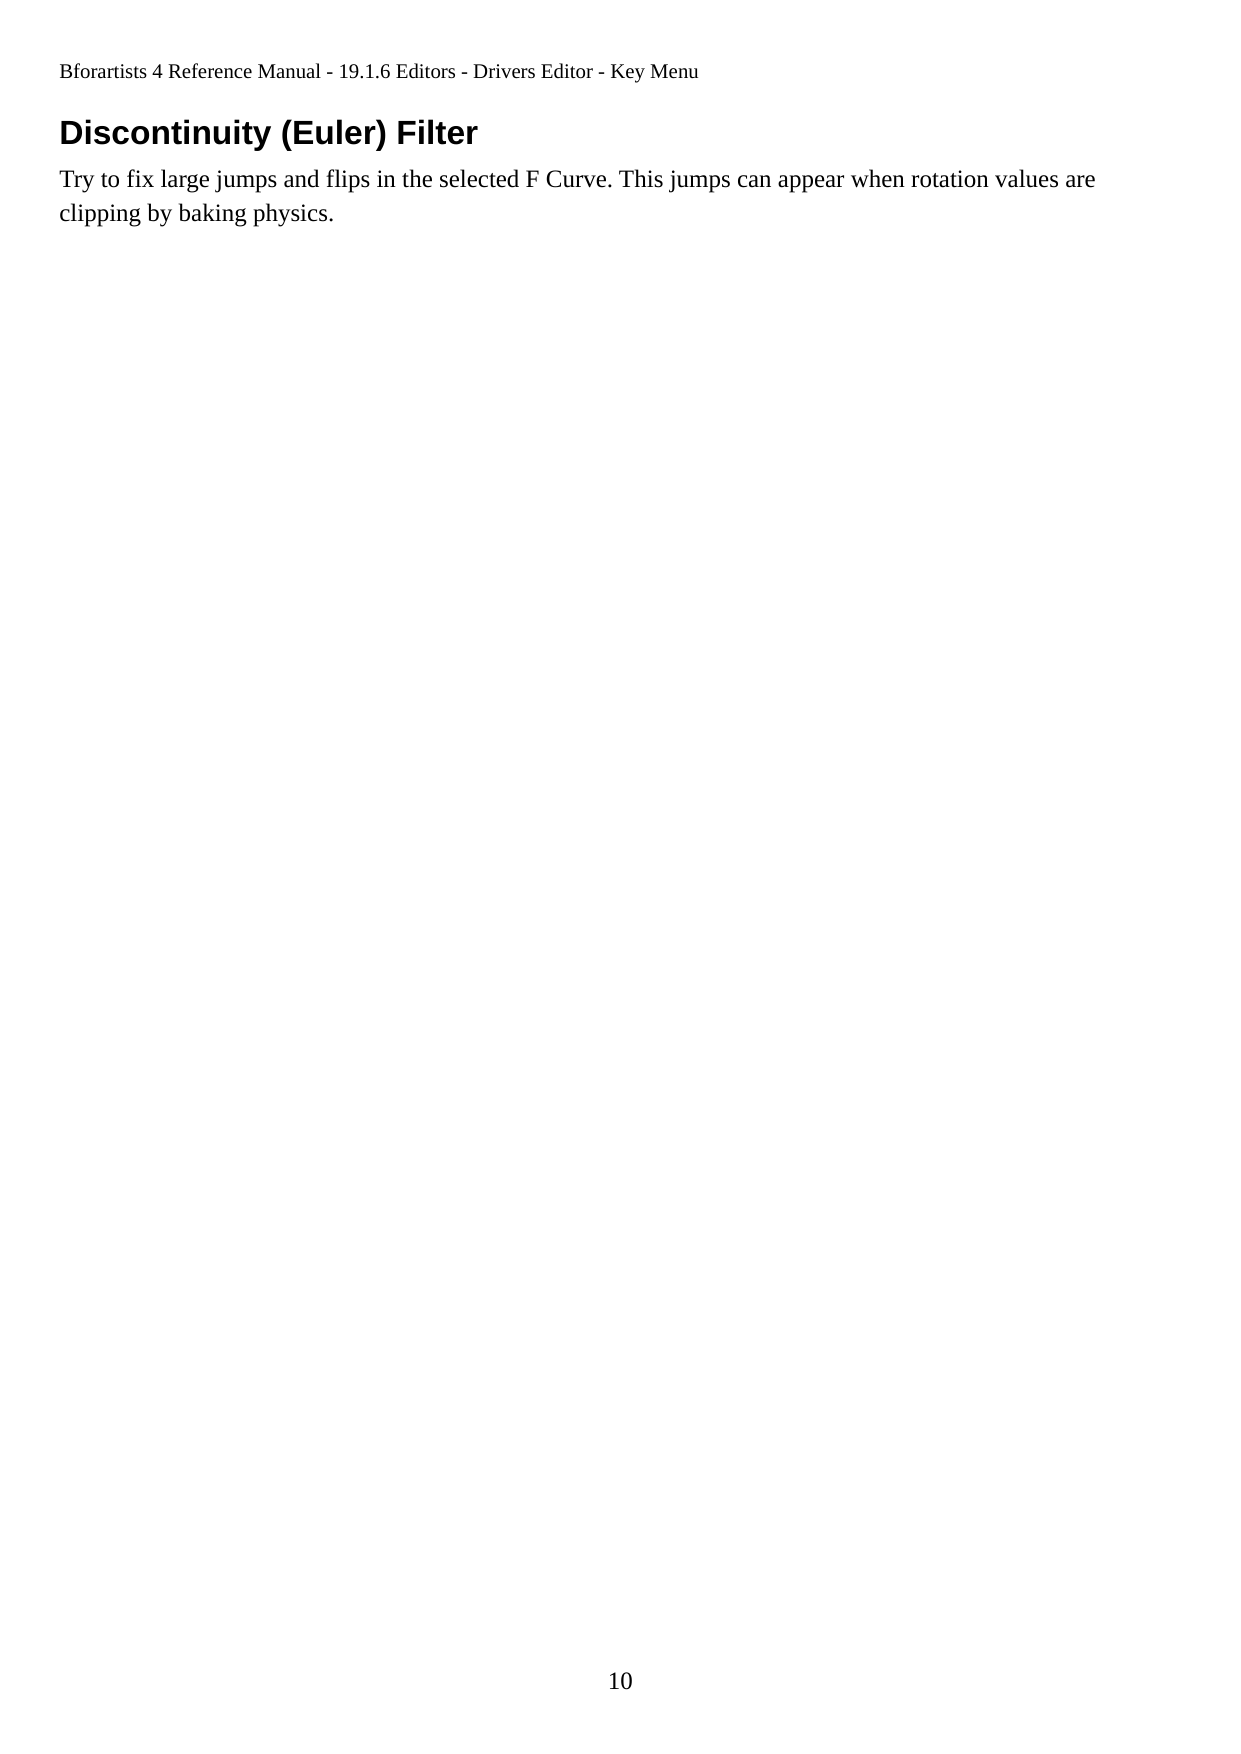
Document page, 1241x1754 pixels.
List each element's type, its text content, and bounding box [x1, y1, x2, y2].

subtitle Discontinuity (Euler) Filter [59, 113, 1181, 151]
text Try to fix large jumps and flips in the selected F Curve. This jumps can appear when rotation values are clipping by baking physics. [59, 164, 1181, 227]
